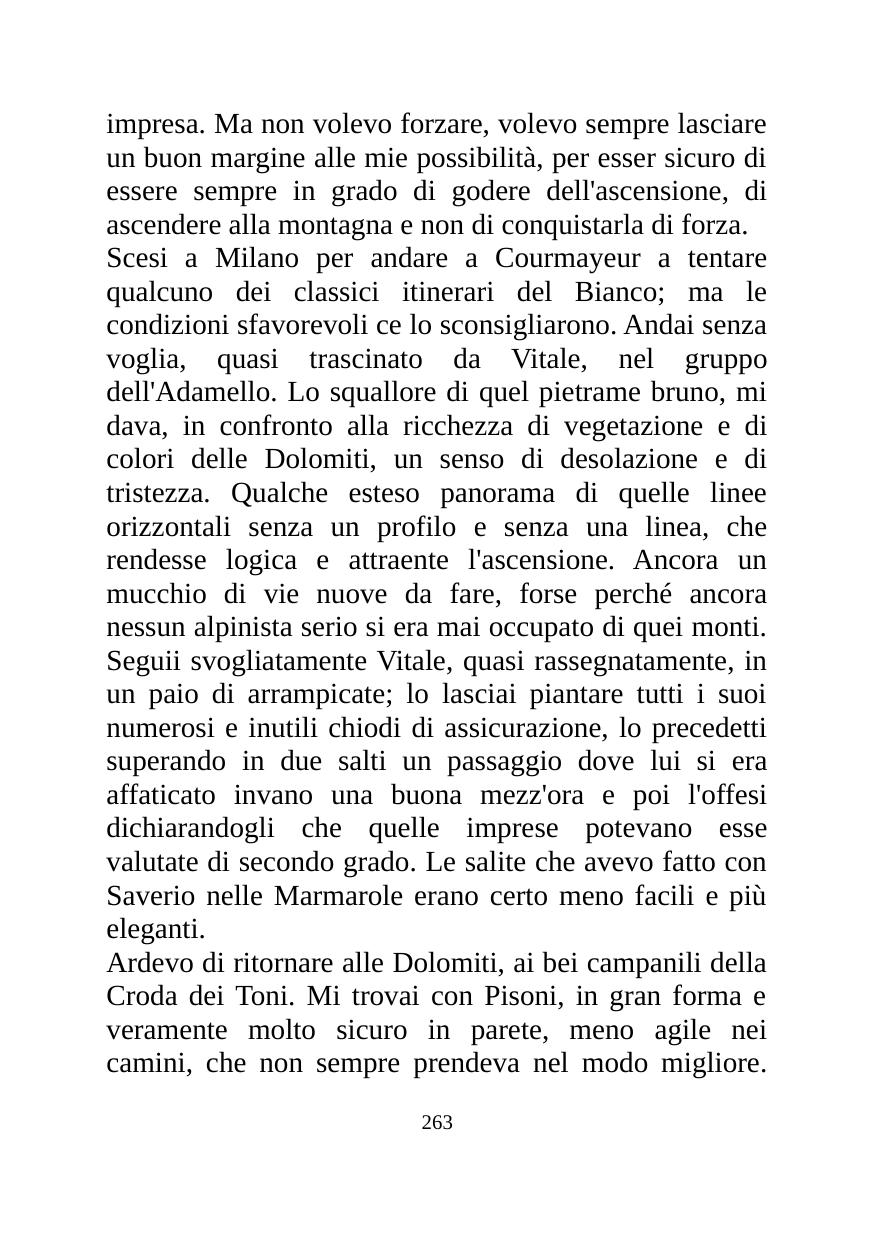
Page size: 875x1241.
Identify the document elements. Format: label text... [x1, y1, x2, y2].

text Ardevo di ritornare alle Dolomiti, ai bei campanili della Croda dei Toni. Mi trovai con Pisoni, in gran forma e veramente molto sicuro in parete, meno agile nei camini, che non sempre prendeva nel modo migliore. [106, 945, 768, 1079]
text impresa. Ma non volevo forzare, volevo sempre lasciare un buon margine alle mie possibilità, per esser sicuro di essere sempre in grado di godere dell'ascensione, di ascendere alla montagna e non di conquistarla di forza. [106, 106, 768, 240]
text Scesi a Milano per andare a Courmayeur a tentare qualcuno dei classici itinerari del Bianco; ma le condizioni sfavorevoli ce lo sconsigliarono. Andai senza voglia, quasi trascinato da Vitale, nel gruppo dell'Adamello. Lo squallore di quel pietrame bruno, mi dava, in confronto alla ricchezza di vegetazione e di colori delle Dolomiti, un senso di desolazione e di tristezza. Qualche esteso panorama di quelle linee orizzontali senza un profilo e senza una linea, che rendesse logica e attraente l'ascensione. Ancora un mucchio di vie nuove da fare, forse perché ancora nessun alpinista serio si era mai occupato di quei monti. Seguii svogliatamente Vitale, quasi rassegnatamente, in un paio di arrampicate; lo lasciai piantare tutti i suoi numerosi e inutili chiodi di assicurazione, lo precedetti superando in due salti un passaggio dove lui si era affaticato invano una buona mezz'ora e poi l'offesi dichiarandogli che quelle imprese potevano esse valutate di secondo grado. Le salite che avevo fatto con Saverio nelle Marmarole erano certo meno facili e più eleganti. [106, 240, 768, 945]
